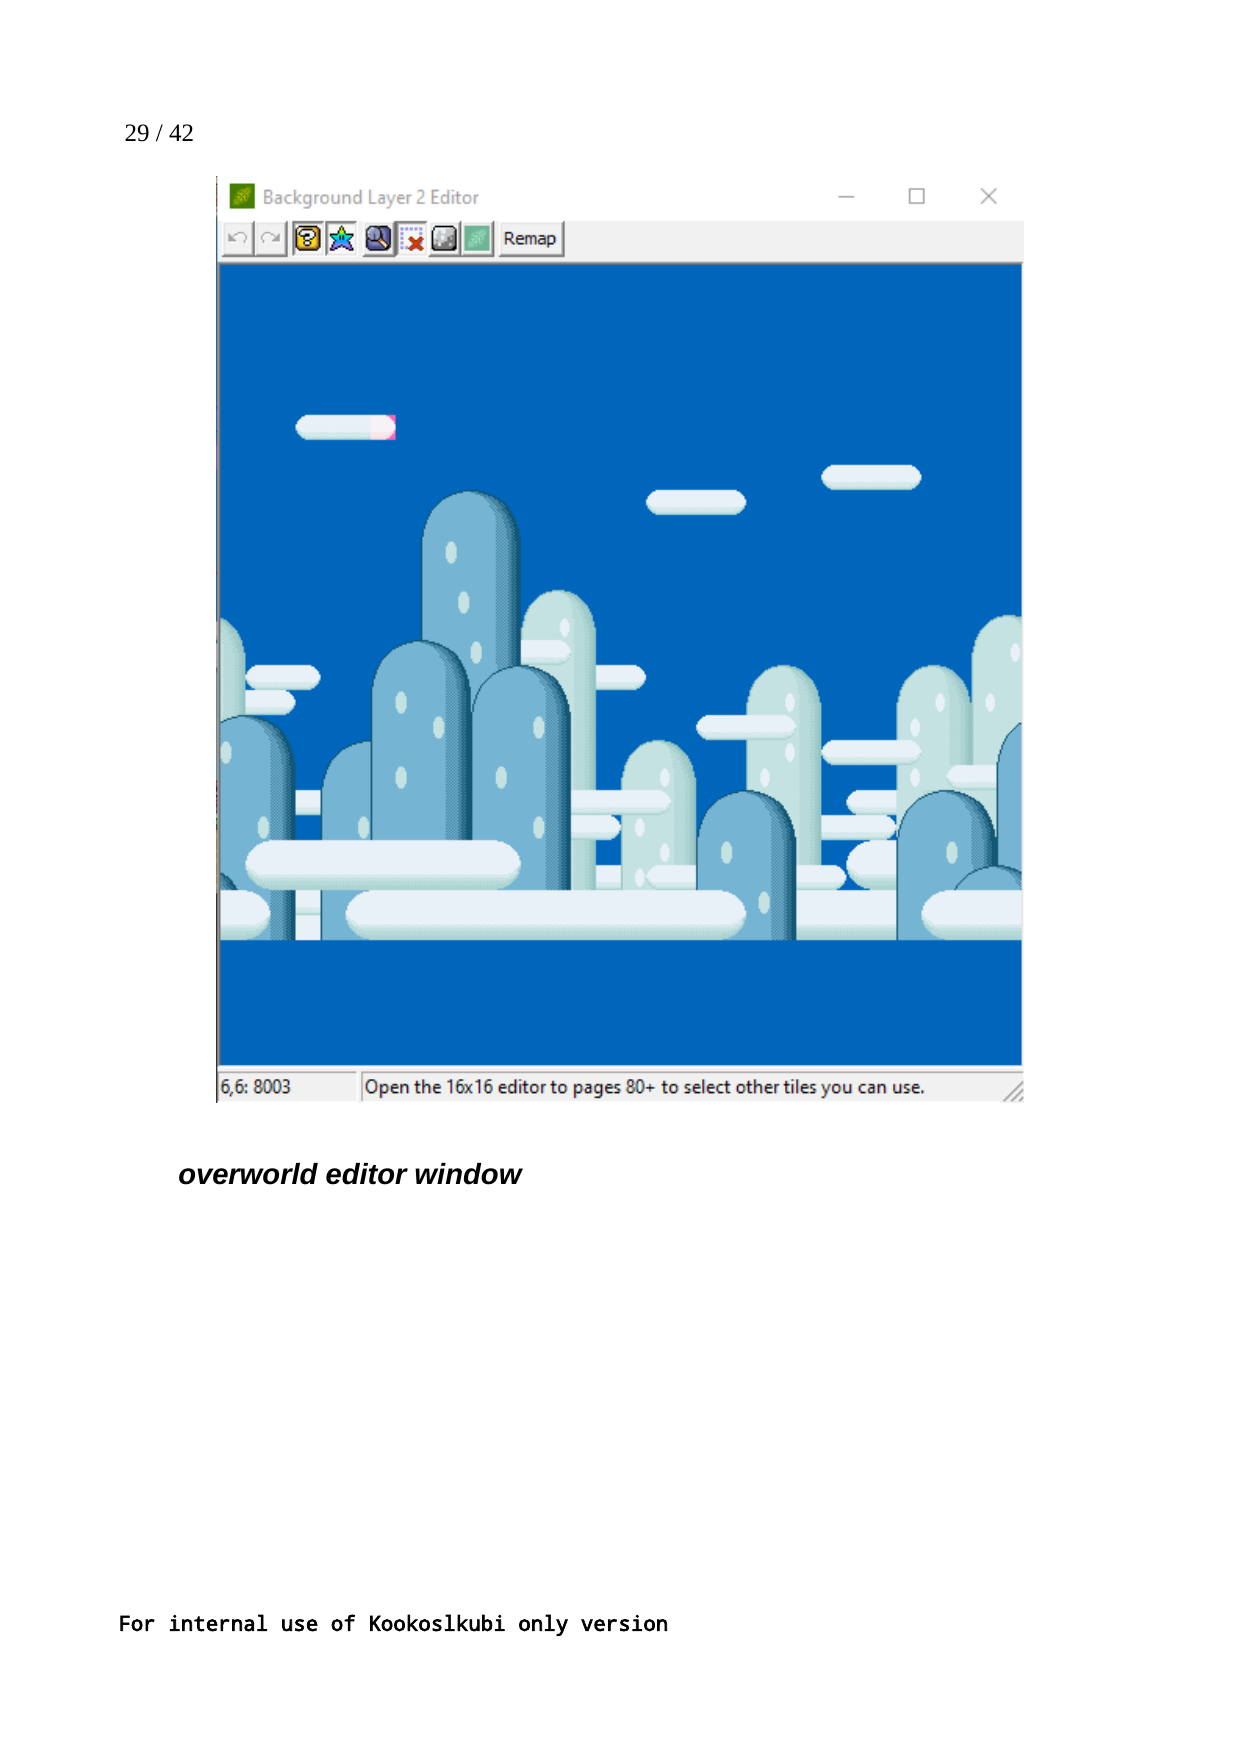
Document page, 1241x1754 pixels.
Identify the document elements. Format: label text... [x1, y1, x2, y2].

subtitle overworld editor window [118, 1157, 1122, 1190]
picture [216, 176, 1024, 1103]
